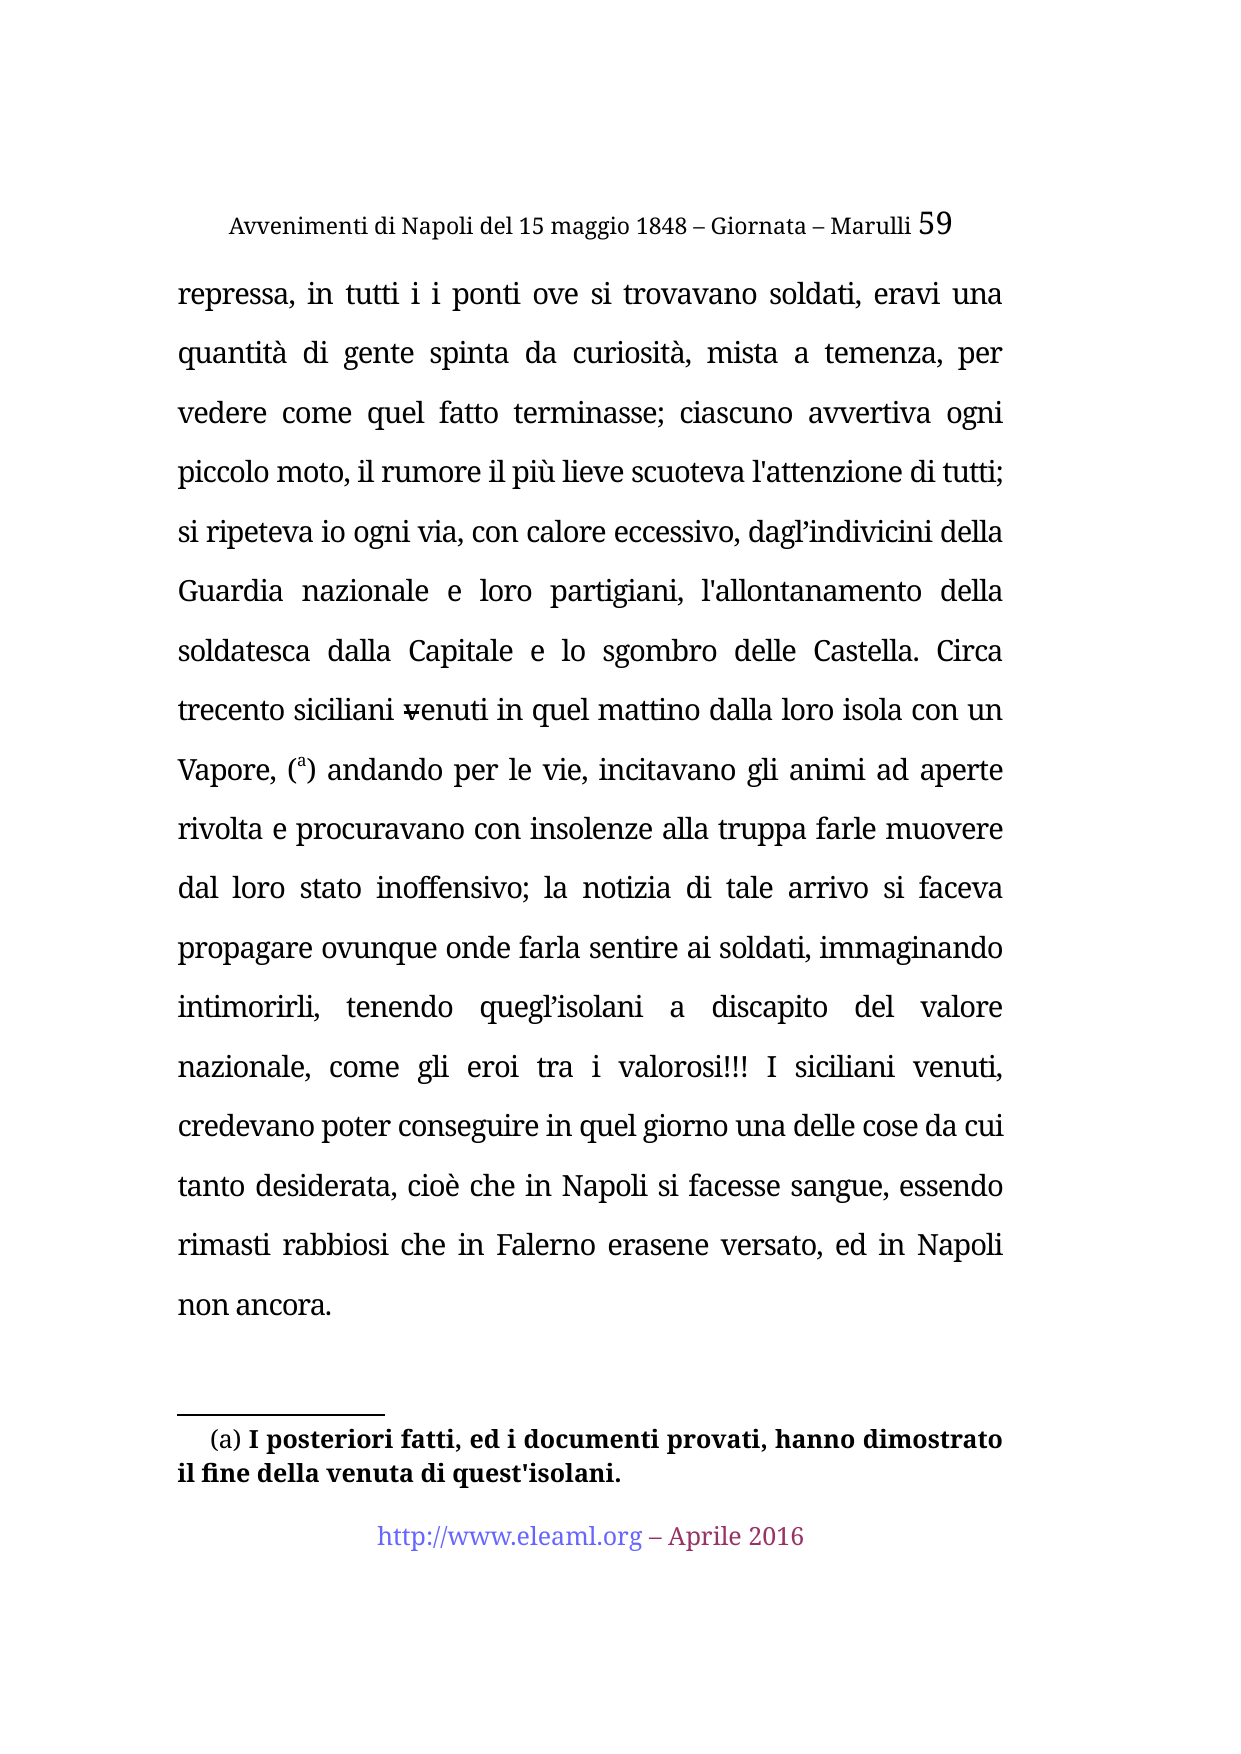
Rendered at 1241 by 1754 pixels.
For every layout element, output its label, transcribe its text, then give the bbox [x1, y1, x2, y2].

text repressa, in tutti i i ponti ove si trovavano soldati, eravi una quantità di gente spinta da curiosità, mista a temenza, per vedere come quel fatto terminasse; ciascuno avvertiva ogni piccolo moto, il rumore il più lieve scuoteva l'attenzione di tutti; si ripeteva io ogni via, con calore eccessivo, dagl’indivicini della Guardia nazionale e loro partigiani, l'allontanamento della soldatesca dalla Capitale e lo sgombro delle Castella. Circa trecento siciliani venuti in quel mattino dalla loro isola con un Vapore, () andando per le vie, incitavano gli animi ad aperte rivolta e procuravano con insolenze alla truppa farle muovere dal loro stato inoffensivo; la notizia di tale arrivo si faceva propagare ovunque onde farla sentire ai soldati, immaginando intimorirli, tenendo quegl’isolani a discapito del valore nazionale, come gli eroi tra i valorosi!!! I siciliani venuti, credevano poter conseguire in quel giorno una delle cose da cui tanto desiderata, cioè che in Napoli si facesse sangue, essendo rimasti rabbiosi che in Falerno erasene versato, ed in Napoli non ancora. [177, 273, 1004, 1324]
text I posteriori fatti, ed i documenti provati, hanno dimostrato il fine della venuta di quest'isolani. [177, 1421, 1004, 1489]
